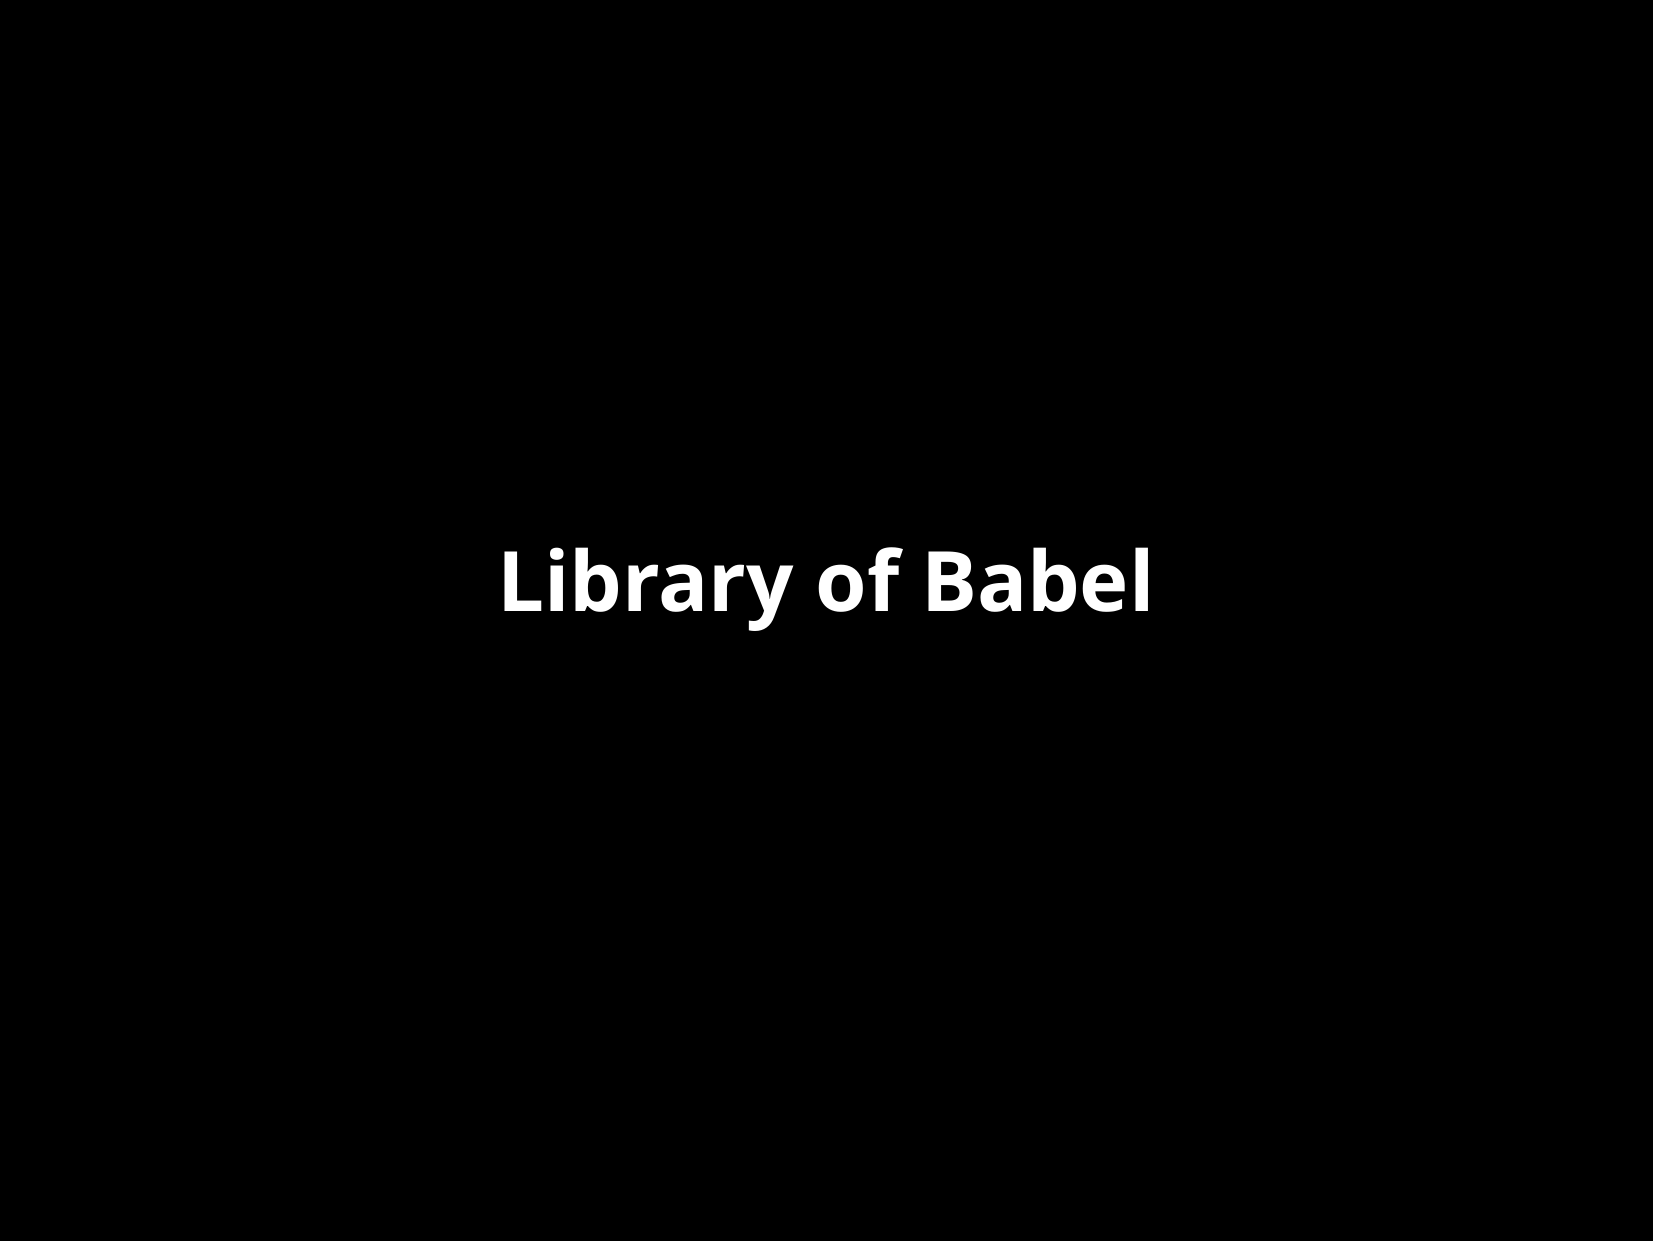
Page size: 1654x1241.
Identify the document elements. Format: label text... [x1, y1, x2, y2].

subtitle Library of Babel [82, 49, 1571, 1109]
